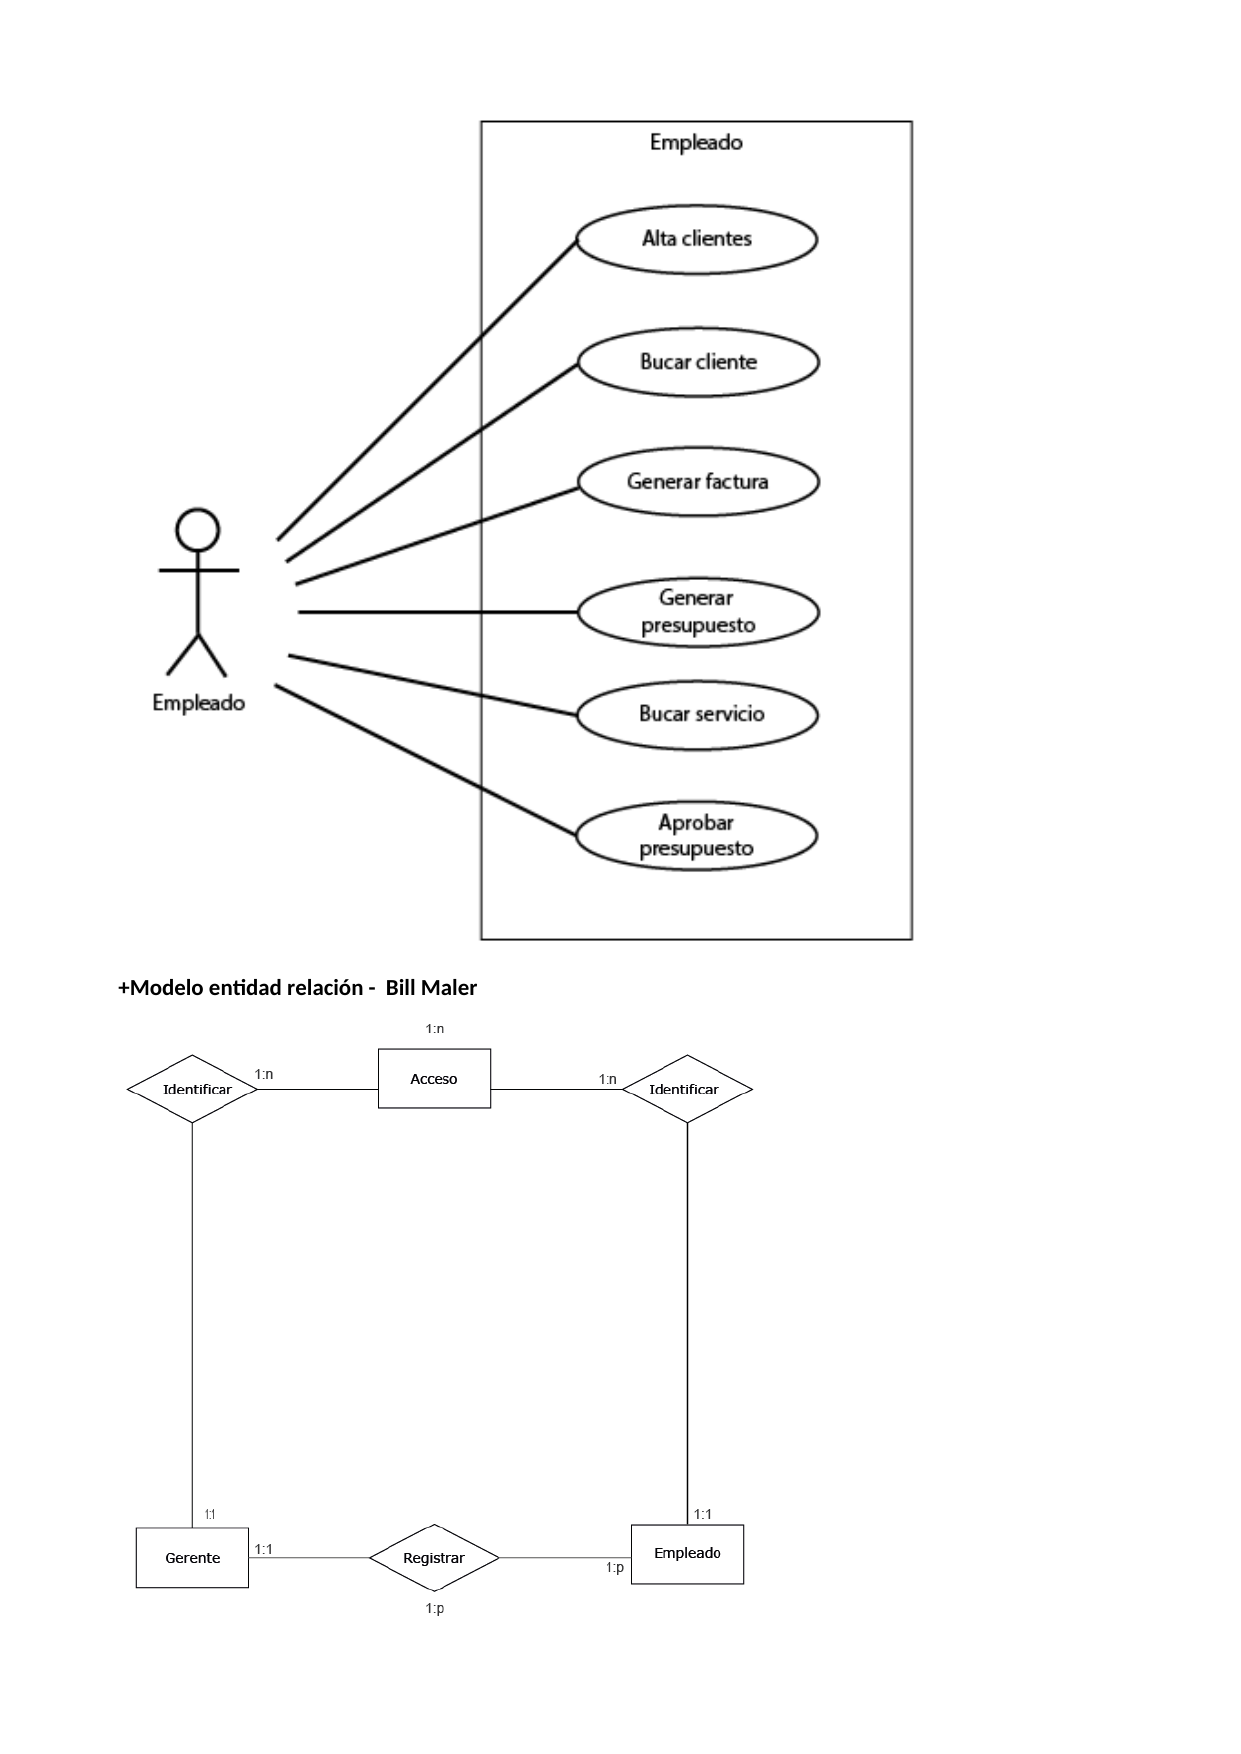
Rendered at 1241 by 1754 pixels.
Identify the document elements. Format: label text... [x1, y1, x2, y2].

text +Modelo entidad relación - Bill Maler [118, 973, 1122, 1001]
